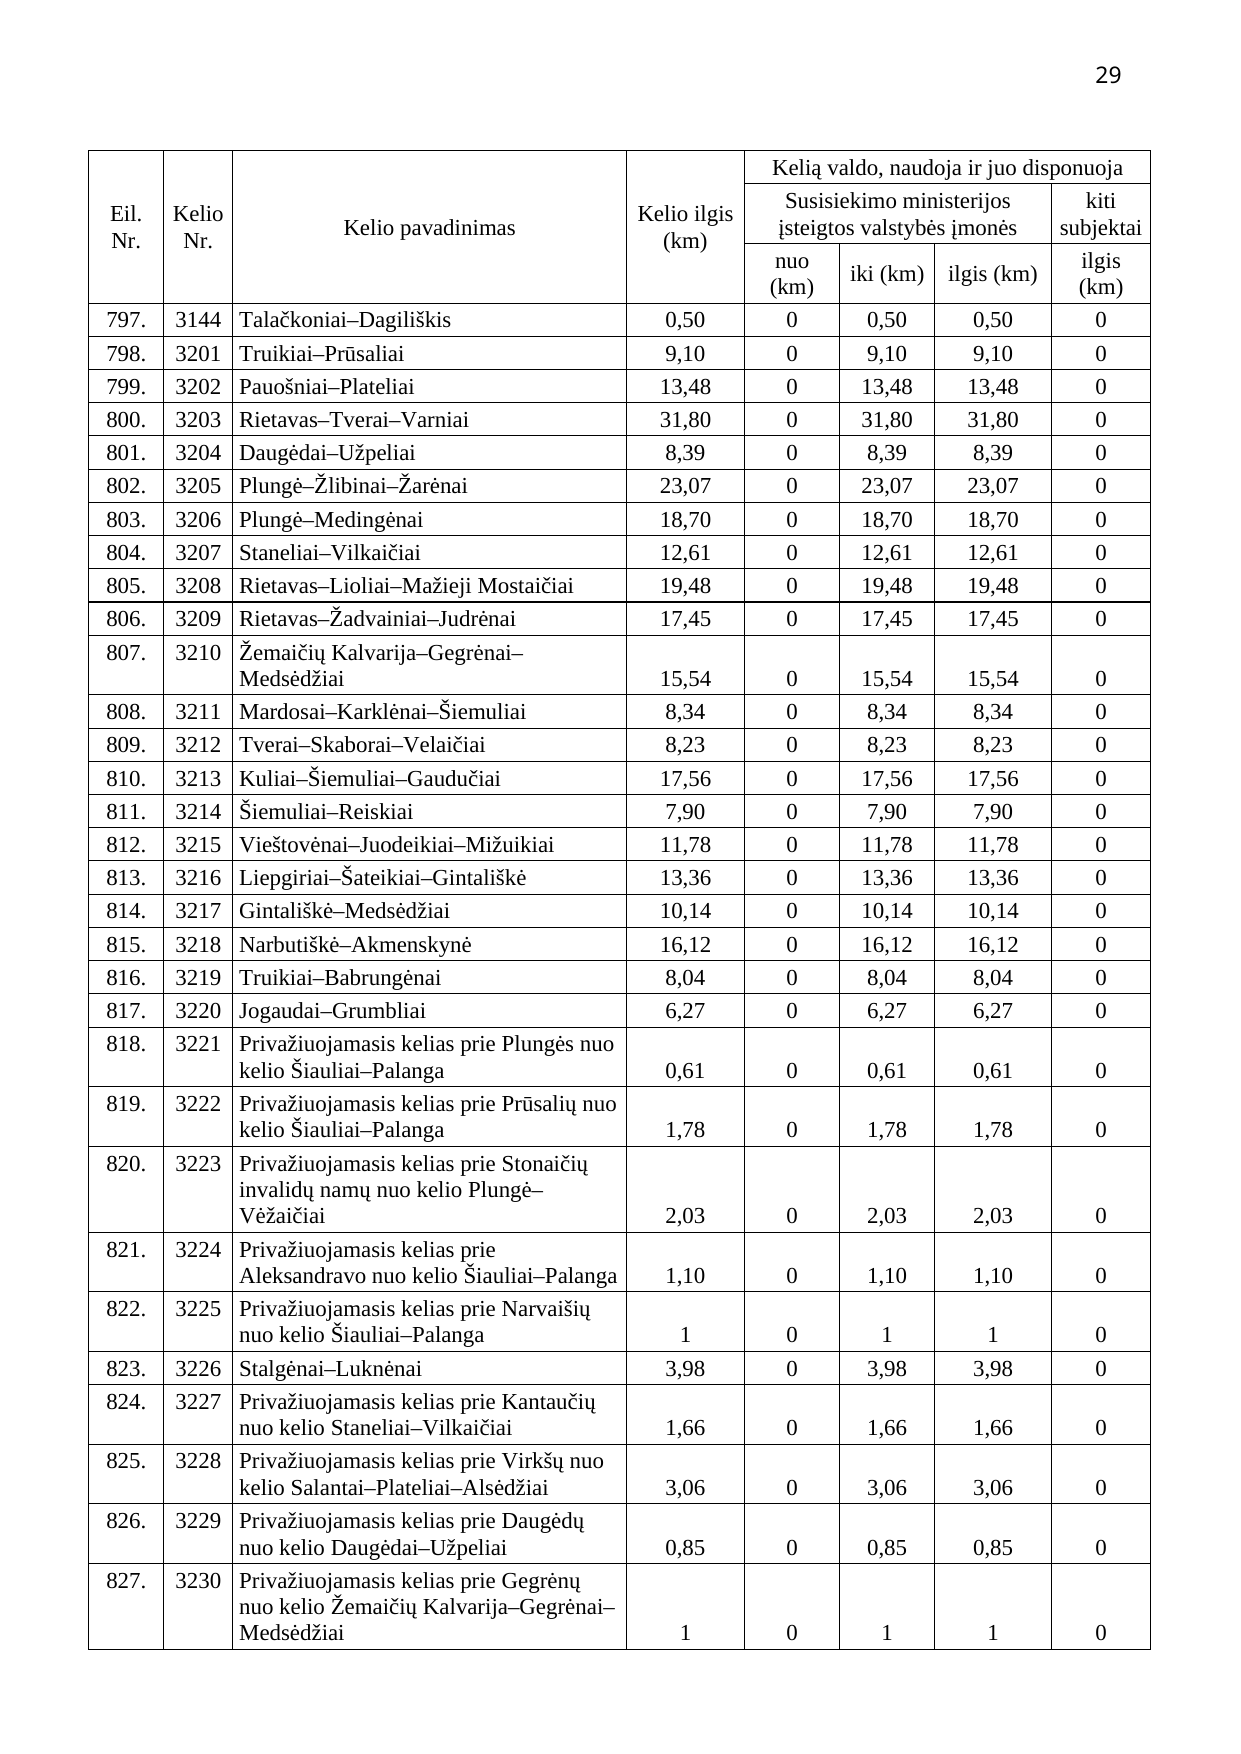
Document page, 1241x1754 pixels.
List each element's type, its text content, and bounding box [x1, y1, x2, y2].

table_cell Talačkoniai–Dagiliškis [233, 304, 626, 336]
table_cell 816. [89, 961, 163, 993]
table_cell 3227 [164, 1385, 232, 1444]
table_cell 0 [1052, 1028, 1150, 1086]
table_cell 0 [1052, 1385, 1150, 1444]
table_cell 0 [745, 403, 839, 435]
table_cell 0 [1052, 370, 1150, 402]
table_cell 0,85 [840, 1504, 934, 1563]
table_cell 19,48 [627, 569, 744, 601]
table_cell 8,34 [935, 695, 1051, 727]
table_cell 3144 [164, 304, 232, 336]
table_cell Truikiai–Babrungėnai [233, 961, 626, 993]
table_cell 813. [89, 861, 163, 894]
table_cell 823. [89, 1352, 163, 1384]
table_cell 19,48 [840, 569, 934, 601]
table_cell 0 [745, 1028, 839, 1086]
table_cell 16,12 [935, 928, 1051, 960]
table_cell 0 [745, 1087, 839, 1146]
table_cell 3,06 [627, 1445, 744, 1503]
table_cell 0,61 [935, 1028, 1051, 1086]
table_cell 3224 [164, 1233, 232, 1291]
table_cell 3210 [164, 636, 232, 694]
table_cell 0 [1052, 1352, 1150, 1384]
table_cell nuo (km) [745, 244, 839, 302]
table_cell 1,66 [627, 1385, 744, 1444]
table_cell 0 [745, 470, 839, 502]
table_cell 23,07 [840, 470, 934, 502]
table_cell 0 [745, 1504, 839, 1563]
table_cell 11,78 [627, 828, 744, 860]
table_cell 3205 [164, 470, 232, 502]
table_cell 817. [89, 994, 163, 1027]
table_cell 798. [89, 337, 163, 369]
table_cell ilgis (km) [1052, 244, 1150, 302]
table_cell 6,27 [935, 994, 1051, 1027]
table_cell 824. [89, 1385, 163, 1444]
table_cell 3228 [164, 1445, 232, 1503]
table_cell 19,48 [935, 569, 1051, 601]
table_cell 13,36 [840, 861, 934, 894]
table_cell 3217 [164, 895, 232, 927]
table_cell 0 [1052, 695, 1150, 727]
table_cell 17,45 [935, 603, 1051, 635]
table_cell 3230 [164, 1564, 232, 1649]
table_cell 1 [840, 1564, 934, 1649]
table_cell 0 [745, 961, 839, 993]
table_cell 3226 [164, 1352, 232, 1384]
table_cell Liepgiriai–Šateikiai–Gintališkė [233, 861, 626, 894]
table_cell 0 [1052, 1445, 1150, 1503]
table_cell 0 [1052, 304, 1150, 336]
table_cell Privažiuojamasis kelias prie Aleksandravo nuo kelio Šiauliai–Palanga [233, 1233, 626, 1291]
table_cell 1,78 [627, 1087, 744, 1146]
table_cell Privažiuojamasis kelias prie Kantaučių nuo kelio Staneliai–Vilkaičiai [233, 1385, 626, 1444]
table_header Kelią valdo, naudoja ir juo disponuoja [745, 151, 1150, 183]
table_cell Tverai–Skaborai–Velaičiai [233, 729, 626, 761]
table_cell 13,48 [935, 370, 1051, 402]
table_cell 8,23 [840, 729, 934, 761]
table_cell Truikiai–Prūsaliai [233, 337, 626, 369]
table_cell 31,80 [840, 403, 934, 435]
table_cell 0 [745, 994, 839, 1027]
table_cell Stalgėnai–Luknėnai [233, 1352, 626, 1384]
table_cell 0,85 [935, 1504, 1051, 1563]
table_cell 31,80 [627, 403, 744, 435]
table_cell 3,98 [627, 1352, 744, 1384]
table_cell 23,07 [935, 470, 1051, 502]
table_cell 10,14 [935, 895, 1051, 927]
table_cell 805. [89, 569, 163, 601]
table_cell 0 [1052, 994, 1150, 1027]
table_cell 804. [89, 536, 163, 568]
table_cell 819. [89, 1087, 163, 1146]
table_cell 18,70 [840, 503, 934, 535]
table_cell 10,14 [627, 895, 744, 927]
table_cell 9,10 [935, 337, 1051, 369]
table_cell 3211 [164, 695, 232, 727]
table_cell 802. [89, 470, 163, 502]
table_cell Privažiuojamasis kelias prie Stonaičių invalidų namų nuo kelio Plungė–Vėžaičiai [233, 1147, 626, 1232]
table_cell 0 [1052, 1504, 1150, 1563]
table_cell 3213 [164, 762, 232, 794]
table_cell 811. [89, 795, 163, 827]
table_cell 0 [745, 895, 839, 927]
table_cell 814. [89, 895, 163, 927]
table_cell 1,78 [935, 1087, 1051, 1146]
table_cell Rietavas–Lioliai–Mažieji Mostaičiai [233, 569, 626, 601]
table_cell ilgis (km) [935, 244, 1051, 302]
table_cell 0 [1052, 603, 1150, 635]
table_cell 0 [1052, 1564, 1150, 1649]
table_cell 11,78 [840, 828, 934, 860]
table_cell 0 [1052, 1147, 1150, 1232]
table_cell Privažiuojamasis kelias prie Narvaišių nuo kelio Šiauliai–Palanga [233, 1292, 626, 1351]
table_cell 0 [745, 436, 839, 468]
table_cell 0,61 [840, 1028, 934, 1086]
table_cell 0 [745, 828, 839, 860]
table_cell 11,78 [935, 828, 1051, 860]
table_cell 17,56 [840, 762, 934, 794]
table_cell 0 [1052, 403, 1150, 435]
table_cell 800. [89, 403, 163, 435]
table_cell 807. [89, 636, 163, 694]
table_cell 0 [745, 636, 839, 694]
table_cell 15,54 [935, 636, 1051, 694]
table_cell 3,06 [935, 1445, 1051, 1503]
table_cell 17,45 [627, 603, 744, 635]
table_cell 23,07 [627, 470, 744, 502]
table_cell Žemaičių Kalvarija–Gegrėnai–Medsėdžiai [233, 636, 626, 694]
table_cell 2,03 [840, 1147, 934, 1232]
table_cell 8,23 [627, 729, 744, 761]
table_cell 0 [745, 1147, 839, 1232]
table_cell 826. [89, 1504, 163, 1563]
table_cell 0 [745, 1292, 839, 1351]
table_cell 0 [1052, 337, 1150, 369]
table_cell 3,06 [840, 1445, 934, 1503]
table_cell 799. [89, 370, 163, 402]
table_cell 0 [745, 503, 839, 535]
table_cell 3223 [164, 1147, 232, 1232]
table_cell 815. [89, 928, 163, 960]
table_cell 0 [745, 569, 839, 601]
table_cell 3204 [164, 436, 232, 468]
table_cell 0 [745, 1233, 839, 1291]
table_cell Daugėdai–Užpeliai [233, 436, 626, 468]
table_cell 3202 [164, 370, 232, 402]
table_cell Plungė–Medingėnai [233, 503, 626, 535]
table_cell 0 [1052, 928, 1150, 960]
table_cell 0 [1052, 828, 1150, 860]
table_cell 8,23 [935, 729, 1051, 761]
table_cell 0 [1052, 503, 1150, 535]
table_cell 3212 [164, 729, 232, 761]
table_cell 3220 [164, 994, 232, 1027]
table_cell 3222 [164, 1087, 232, 1146]
table_cell Staneliai–Vilkaičiai [233, 536, 626, 568]
table_cell Plungė–Žlibinai–Žarėnai [233, 470, 626, 502]
table_cell 3221 [164, 1028, 232, 1086]
table_cell 8,34 [627, 695, 744, 727]
table_cell 0 [1052, 762, 1150, 794]
table_cell 1,10 [935, 1233, 1051, 1291]
table_cell 13,36 [627, 861, 744, 894]
table_cell 2,03 [627, 1147, 744, 1232]
table_cell 13,48 [627, 370, 744, 402]
table_cell 0 [745, 928, 839, 960]
table_cell 0 [745, 729, 839, 761]
table_cell 2,03 [935, 1147, 1051, 1232]
table_cell 0 [745, 603, 839, 635]
table_cell 0 [745, 861, 839, 894]
table_cell 3218 [164, 928, 232, 960]
table_cell 3219 [164, 961, 232, 993]
table_cell Kuliai–Šiemuliai–Gaudučiai [233, 762, 626, 794]
table_cell Gintališkė–Medsėdžiai [233, 895, 626, 927]
table_cell 0 [1052, 536, 1150, 568]
table_cell 0 [745, 337, 839, 369]
table_cell 0 [1052, 436, 1150, 468]
table_cell 8,39 [627, 436, 744, 468]
table_cell 1,66 [935, 1385, 1051, 1444]
table_cell 7,90 [627, 795, 744, 827]
table_cell Privažiuojamasis kelias prie Prūsalių nuo kelio Šiauliai–Palanga [233, 1087, 626, 1146]
table_cell 8,04 [935, 961, 1051, 993]
table_cell Vieštovėnai–Juodeikiai–Mižuikiai [233, 828, 626, 860]
table_cell Privažiuojamasis kelias prie Virkšų nuo kelio Salantai–Plateliai–Alsėdžiai [233, 1445, 626, 1503]
table_cell 3206 [164, 503, 232, 535]
table_cell 15,54 [840, 636, 934, 694]
table_cell kiti subjektai [1052, 184, 1150, 243]
table_cell 0 [1052, 1087, 1150, 1146]
table_cell Privažiuojamasis kelias prie Plungės nuo kelio Šiauliai–Palanga [233, 1028, 626, 1086]
table_cell 0 [1052, 1233, 1150, 1291]
table_cell 31,80 [935, 403, 1051, 435]
table_cell Susisiekimo ministerijos įsteigtos valstybės įmonės [745, 184, 1051, 243]
table_cell 0,50 [627, 304, 744, 336]
table_cell 806. [89, 603, 163, 635]
table_cell 3209 [164, 603, 232, 635]
table_cell 0 [1052, 895, 1150, 927]
table_cell 808. [89, 695, 163, 727]
table_cell 1,10 [627, 1233, 744, 1291]
table_cell 12,61 [935, 536, 1051, 568]
table_cell 0 [1052, 861, 1150, 894]
table_cell 13,48 [840, 370, 934, 402]
table_cell 1 [935, 1292, 1051, 1351]
table_cell 3215 [164, 828, 232, 860]
table_cell 0,85 [627, 1504, 744, 1563]
table_cell 12,61 [627, 536, 744, 568]
table_cell 0 [1052, 961, 1150, 993]
table_cell 822. [89, 1292, 163, 1351]
table_cell Privažiuojamasis kelias prie Daugėdų nuo kelio Daugėdai–Užpeliai [233, 1504, 626, 1563]
table_cell 0,50 [935, 304, 1051, 336]
table_cell 6,27 [627, 994, 744, 1027]
table_cell 18,70 [935, 503, 1051, 535]
table_cell 8,39 [840, 436, 934, 468]
table_cell 13,36 [935, 861, 1051, 894]
table_cell Privažiuojamasis kelias prie Gegrėnų nuo kelio Žemaičių Kalvarija–Gegrėnai–Medsėdžiai [233, 1564, 626, 1649]
table_cell 8,04 [840, 961, 934, 993]
table_cell 821. [89, 1233, 163, 1291]
table_cell 1 [627, 1564, 744, 1649]
table_header Eil. Nr. [89, 151, 163, 302]
table_cell 0 [745, 1564, 839, 1649]
table_cell 801. [89, 436, 163, 468]
table_cell 3208 [164, 569, 232, 601]
table_cell 0 [745, 762, 839, 794]
table_cell 0 [1052, 636, 1150, 694]
table_cell 797. [89, 304, 163, 336]
table_header Kelio ilgis (km) [627, 151, 744, 302]
table_cell 812. [89, 828, 163, 860]
table_cell 3201 [164, 337, 232, 369]
table_cell 0 [745, 1445, 839, 1503]
table_cell Rietavas–Tverai–Varniai [233, 403, 626, 435]
table_cell 1 [840, 1292, 934, 1351]
table_cell 0 [1052, 470, 1150, 502]
table_cell 0 [745, 695, 839, 727]
table_cell 0,50 [840, 304, 934, 336]
table_cell 0 [745, 1352, 839, 1384]
table_cell Šiemuliai–Reiskiai [233, 795, 626, 827]
table_cell 18,70 [627, 503, 744, 535]
table_cell 9,10 [627, 337, 744, 369]
table_cell 17,45 [840, 603, 934, 635]
table_cell 9,10 [840, 337, 934, 369]
table_cell 1,10 [840, 1233, 934, 1291]
table_cell 3203 [164, 403, 232, 435]
table_cell 0 [745, 370, 839, 402]
table_cell 1,66 [840, 1385, 934, 1444]
table_cell 1 [627, 1292, 744, 1351]
table_cell Rietavas–Žadvainiai–Judrėnai [233, 603, 626, 635]
table_cell 8,39 [935, 436, 1051, 468]
table_cell Mardosai–Karklėnai–Šiemuliai [233, 695, 626, 727]
table_cell 0 [745, 304, 839, 336]
table_cell 3229 [164, 1504, 232, 1563]
table_cell 3207 [164, 536, 232, 568]
table_cell 827. [89, 1564, 163, 1649]
table_cell Pauošniai–Plateliai [233, 370, 626, 402]
table_cell 0 [1052, 729, 1150, 761]
table_cell 17,56 [627, 762, 744, 794]
table_cell 3,98 [840, 1352, 934, 1384]
table_cell 8,34 [840, 695, 934, 727]
table_cell 8,04 [627, 961, 744, 993]
table_header Kelio pavadinimas [233, 151, 626, 302]
table_cell 809. [89, 729, 163, 761]
table_cell 3225 [164, 1292, 232, 1351]
table_cell 12,61 [840, 536, 934, 568]
table_cell 16,12 [627, 928, 744, 960]
table_cell Narbutiškė–Akmenskynė [233, 928, 626, 960]
table_cell iki (km) [840, 244, 934, 302]
table_cell 803. [89, 503, 163, 535]
table_cell 0 [1052, 795, 1150, 827]
table_cell Jogaudai–Grumbliai [233, 994, 626, 1027]
table_cell 1 [935, 1564, 1051, 1649]
table_cell 7,90 [840, 795, 934, 827]
table_cell 3,98 [935, 1352, 1051, 1384]
table_cell 6,27 [840, 994, 934, 1027]
table_cell 3214 [164, 795, 232, 827]
table_cell 818. [89, 1028, 163, 1086]
table_cell 10,14 [840, 895, 934, 927]
table_cell 0 [1052, 1292, 1150, 1351]
table_cell 17,56 [935, 762, 1051, 794]
table_cell 16,12 [840, 928, 934, 960]
table_cell 825. [89, 1445, 163, 1503]
table_cell 820. [89, 1147, 163, 1232]
table_cell 0,61 [627, 1028, 744, 1086]
table_cell 3216 [164, 861, 232, 894]
table_cell 0 [1052, 569, 1150, 601]
table_cell 0 [745, 536, 839, 568]
table_cell 810. [89, 762, 163, 794]
table_cell 0 [745, 1385, 839, 1444]
table_header Kelio Nr. [164, 151, 232, 302]
table_cell 0 [745, 795, 839, 827]
table_cell 15,54 [627, 636, 744, 694]
table_cell 1,78 [840, 1087, 934, 1146]
table_cell 7,90 [935, 795, 1051, 827]
